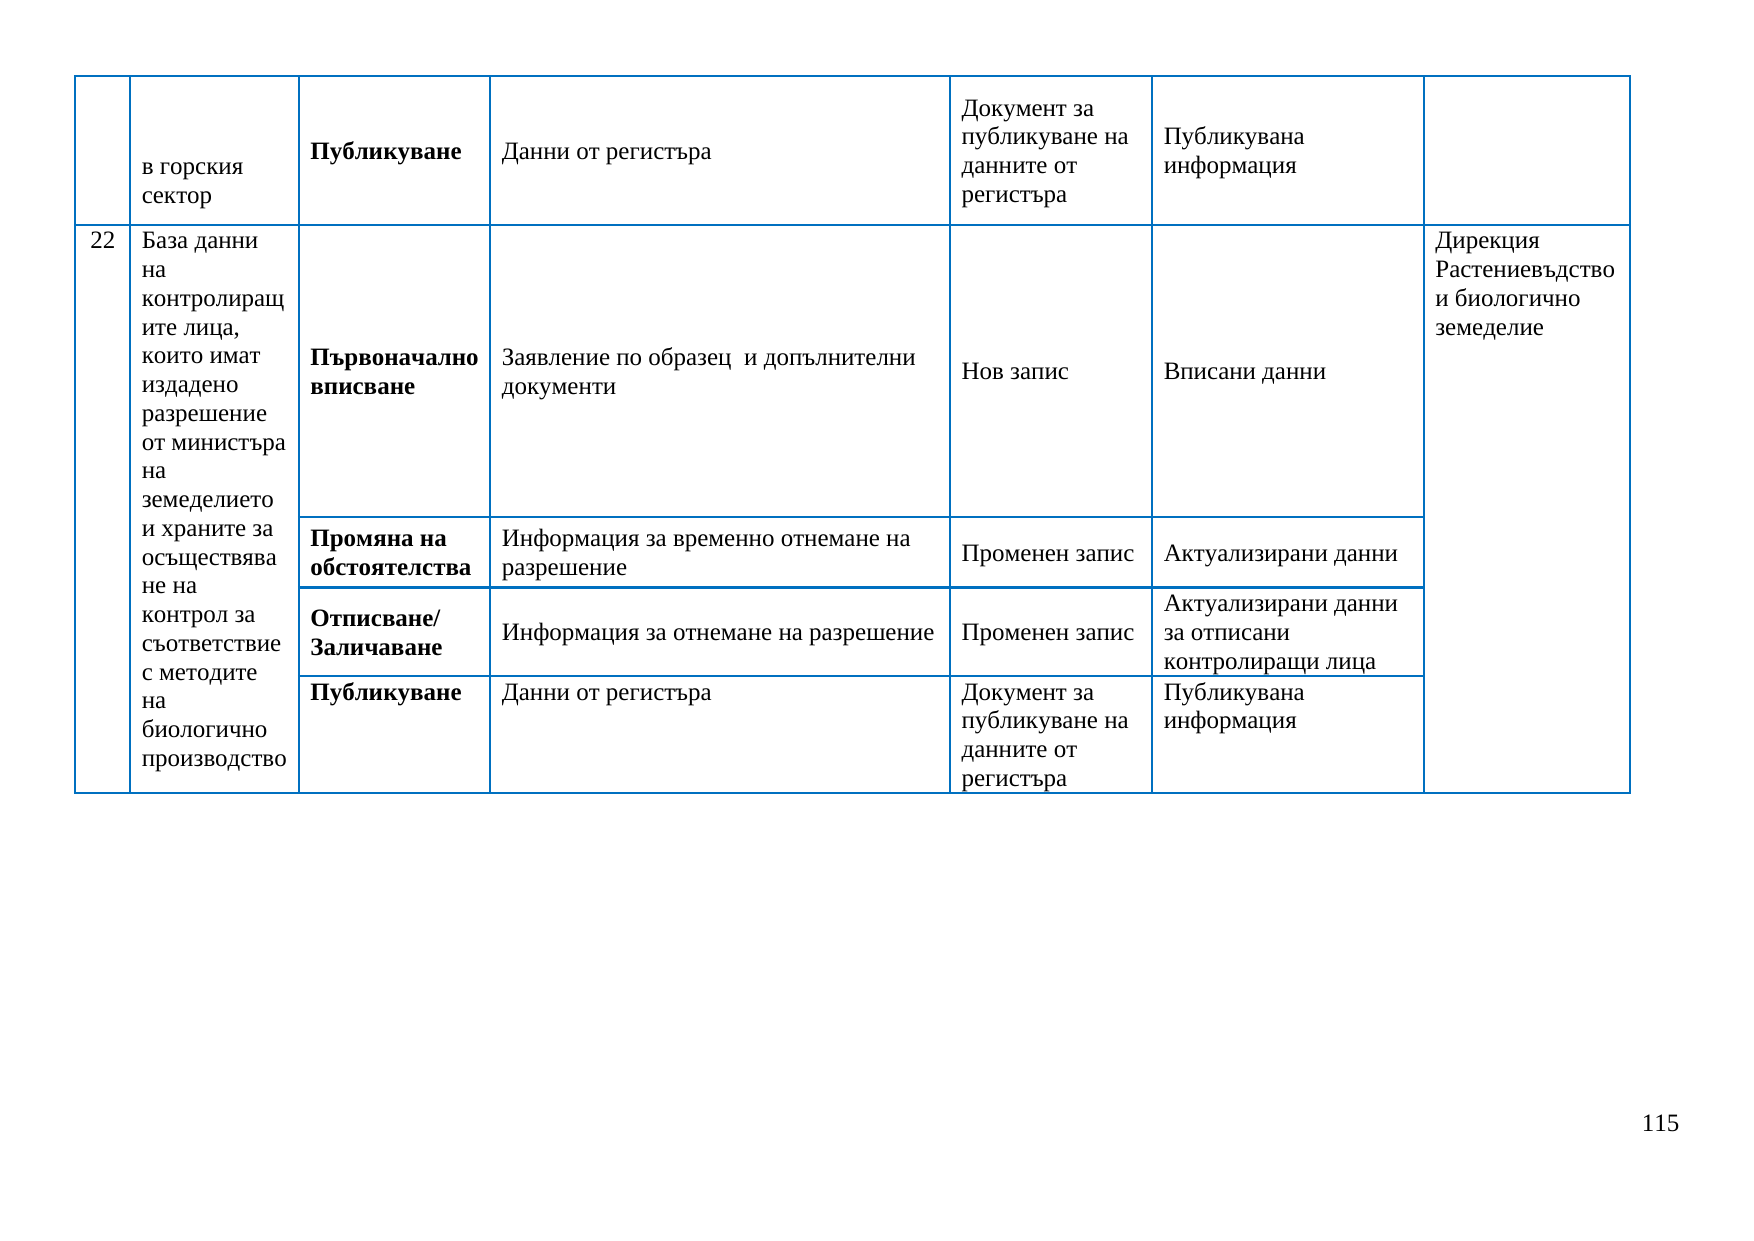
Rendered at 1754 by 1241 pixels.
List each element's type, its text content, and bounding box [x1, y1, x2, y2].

table_cell Публикувана информация [1153, 677, 1423, 792]
table_cell Дирекция Растениевъдство и биологично земеделие [1425, 226, 1629, 792]
table_cell Актуализирани данни [1153, 518, 1423, 586]
table_cell Данни от регистъра [491, 77, 949, 223]
table_cell Заявление по образец и допълнителни документи [491, 226, 949, 516]
table_cell Вписани данни [1153, 226, 1423, 516]
table_cell Публикуване [300, 677, 489, 792]
table_cell Актуализирани данни за отписани контролиращи лица [1153, 589, 1423, 675]
table_cell Информация за временно отнемане на разрешение [491, 518, 949, 586]
table_cell 22 [76, 226, 129, 792]
table_cell Публикуване [300, 77, 489, 223]
table_cell База данни на контролиращите лица, които имат издадено разрешение от министъра на земеделието и храните за осъществяване на контрол за съответствие с методите на биологично производство [131, 226, 298, 792]
table_cell Документ за публикуване на данните от регистъра [951, 77, 1151, 223]
table_cell Нов запис [951, 226, 1151, 516]
table_cell Променен запис [951, 518, 1151, 586]
table_cell Отписване/ Заличаване [300, 589, 489, 675]
table_cell Промяна на обстоятелства [300, 518, 489, 586]
table_cell [1425, 77, 1629, 223]
table_cell Първоначално вписване [300, 226, 489, 516]
table_cell в горския сектор [131, 77, 298, 223]
table_cell Публикувана информация [1153, 77, 1423, 223]
table_cell Променен запис [951, 589, 1151, 675]
table_cell [76, 77, 129, 223]
table_cell Документ за публикуване на данните от регистъра [951, 677, 1151, 792]
table_cell Информация за отнемане на разрешение [491, 589, 949, 675]
table_cell Данни от регистъра [491, 677, 949, 792]
